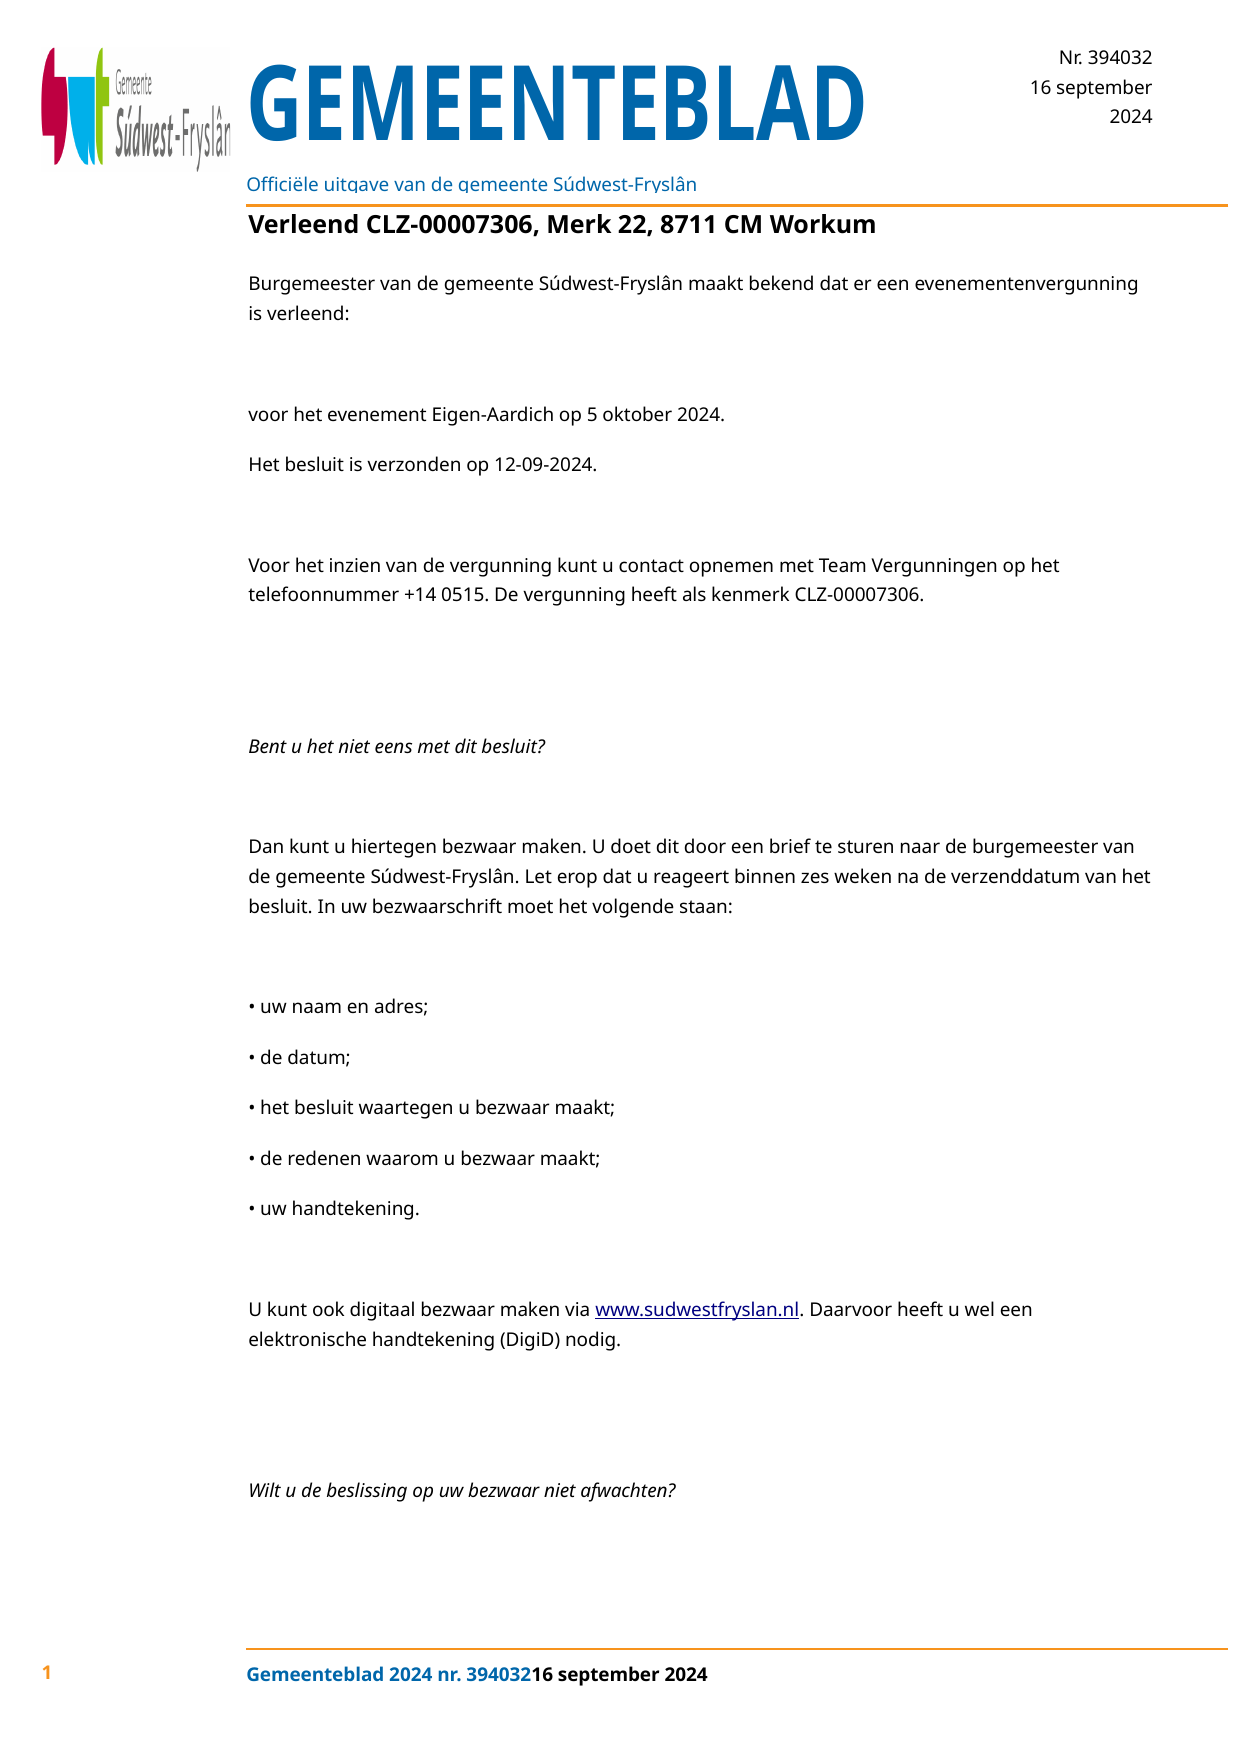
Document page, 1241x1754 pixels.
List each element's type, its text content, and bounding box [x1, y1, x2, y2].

text Bent u het niet eens met dit besluit? [248, 733, 1152, 758]
picture [41, 47, 231, 172]
text Verleend CLZ-00007306, Merk 22, 8711 CM Workum [248, 207, 1152, 241]
text • uw naam en adres; [248, 994, 1152, 1019]
text Het besluit is verzonden op 12-09-2024. [248, 451, 1152, 477]
text voor het evenement Eigen-Aardich op 5 oktober 2024. [248, 401, 1152, 426]
text • uw handtekening. [248, 1195, 1152, 1221]
text • het besluit waartegen u bezwaar maakt; [248, 1094, 1152, 1120]
text • de datum; [248, 1044, 1152, 1070]
text • de redenen waarom u bezwaar maakt; [248, 1145, 1152, 1171]
text Voor het inzien van de vergunning kunt u contact opnemen met Team Vergunningen op het telefoonnummer +14 0515. De vergunning heeft als kenmerk CLZ-00007306. [248, 552, 1152, 607]
text Burgemeester van de gemeente Súdwest-Fryslân maakt bekend dat er een evenementenvergunning is verleend: [248, 270, 1152, 326]
text Dan kunt u hiertegen bezwaar maken. U doet dit door een brief te sturen naar de burgemeester van de gemeente Súdwest-Fryslân. Let erop dat u reageert binnen zes weken na de verzenddatum van het besluit. In uw bezwaarschrift moet het volgende staan: [248, 834, 1152, 918]
text Wilt u de beslissing op uw bezwaar niet afwachten? [248, 1477, 1152, 1503]
text U kunt ook digitaal bezwaar maken via www.sudwestfryslan.nl. Daarvoor heeft u wel een elektronische handtekening (DigiD) nodig. [248, 1296, 1152, 1351]
